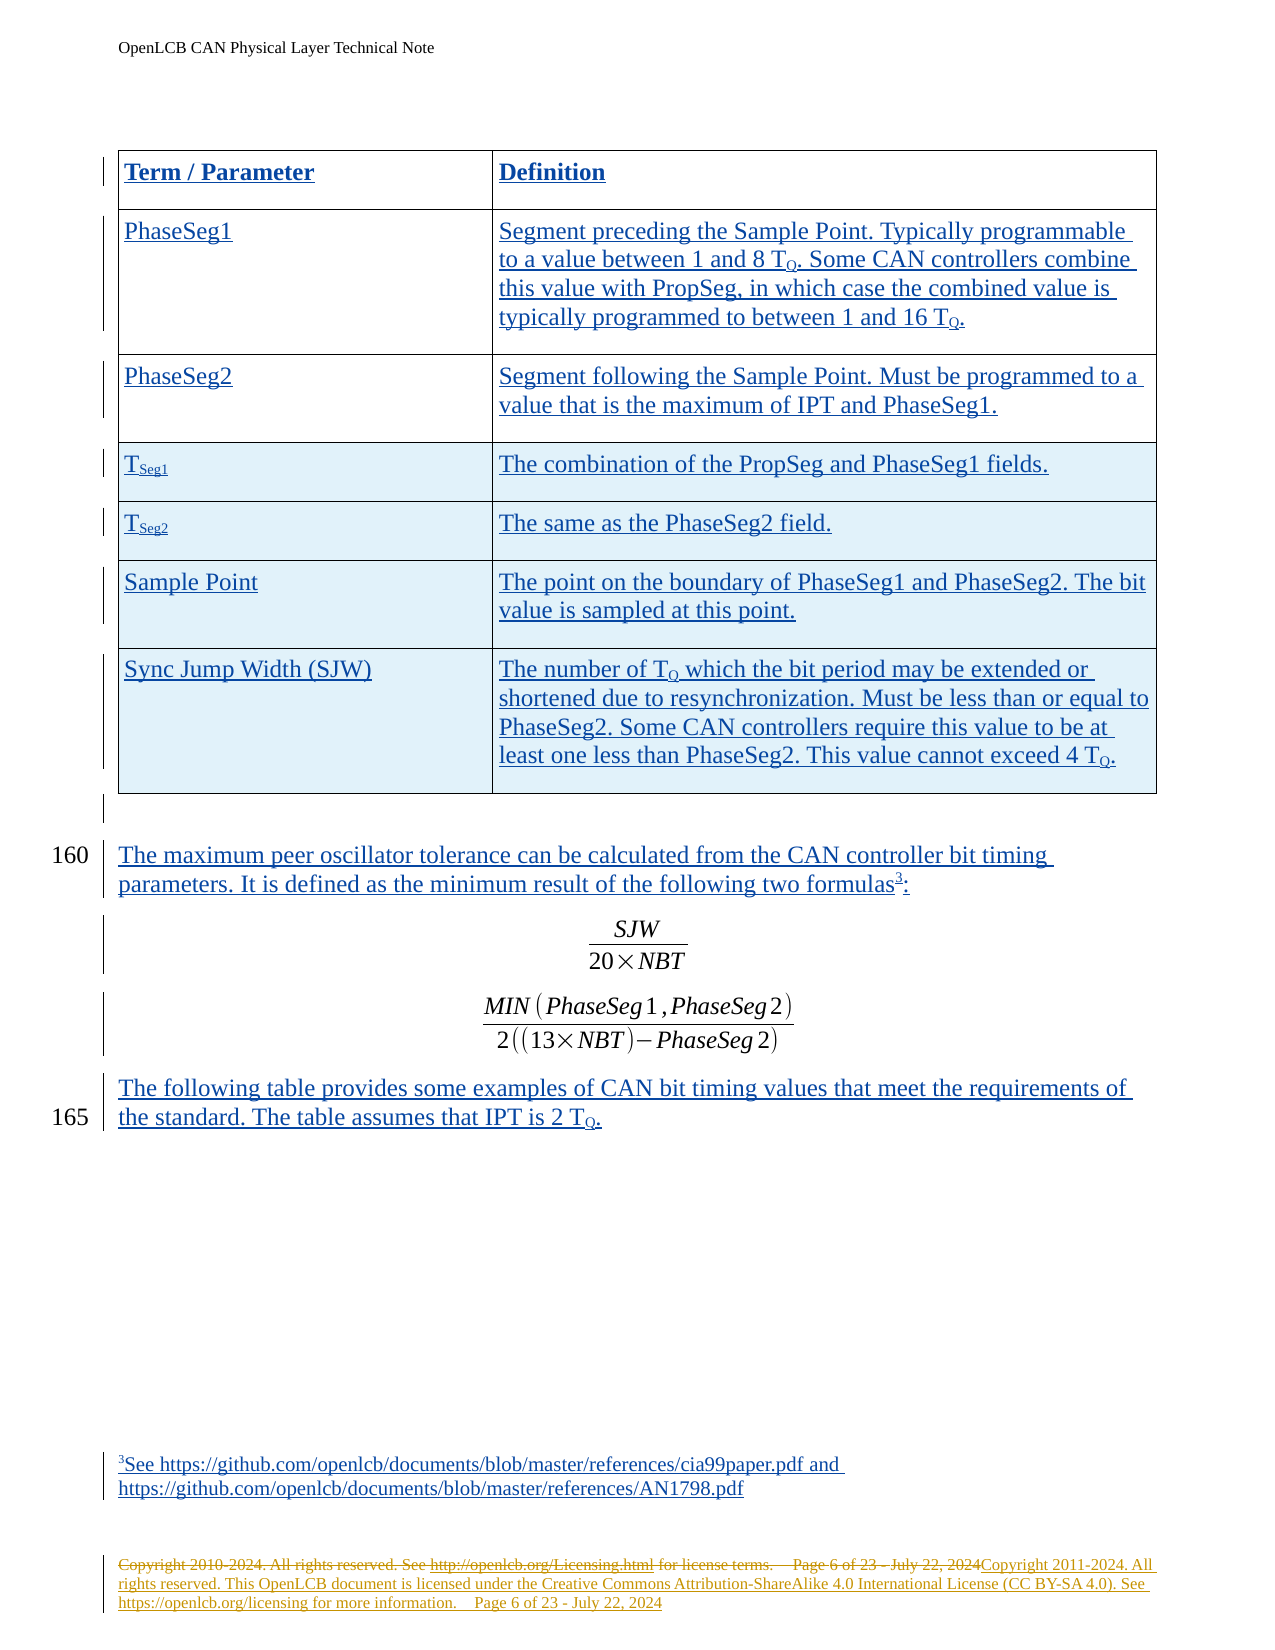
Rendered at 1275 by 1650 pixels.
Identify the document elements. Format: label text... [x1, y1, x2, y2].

table_cell PhaseSeg2 [119, 355, 492, 442]
table_header Term / Parameter [119, 151, 492, 209]
text See https://github.com/openlcb/documents/blob/master/references/cia99paper.pdf and https://github.com/openlcb/documents/blob/master/references/AN1798.pdf [118, 1452, 1157, 1500]
table_cell Segment preceding the Sample Point. Typically programmable to a value between 1 and 8 TQ. Some CAN controllers combine this value with PropSeg, in which case the combined value is typically programmed to between 1 and 16 TQ. [493, 210, 1156, 354]
table_header Definition [493, 151, 1156, 209]
text The maximum peer oscillator tolerance can be calculated from the CAN controller bit timing parameters. It is defined as the minimum result of the following two formulas: [118, 840, 1157, 898]
table_cell Segment following the Sample Point. Must be programmed to a value that is the maximum of IPT and PhaseSeg1. [493, 355, 1156, 442]
table_cell PhaseSeg1 [119, 210, 492, 354]
text The following table provides some examples of CAN bit timing values that meet the requirements of the standard. The table assumes that IPT is 2 TQ. [118, 1073, 1157, 1131]
